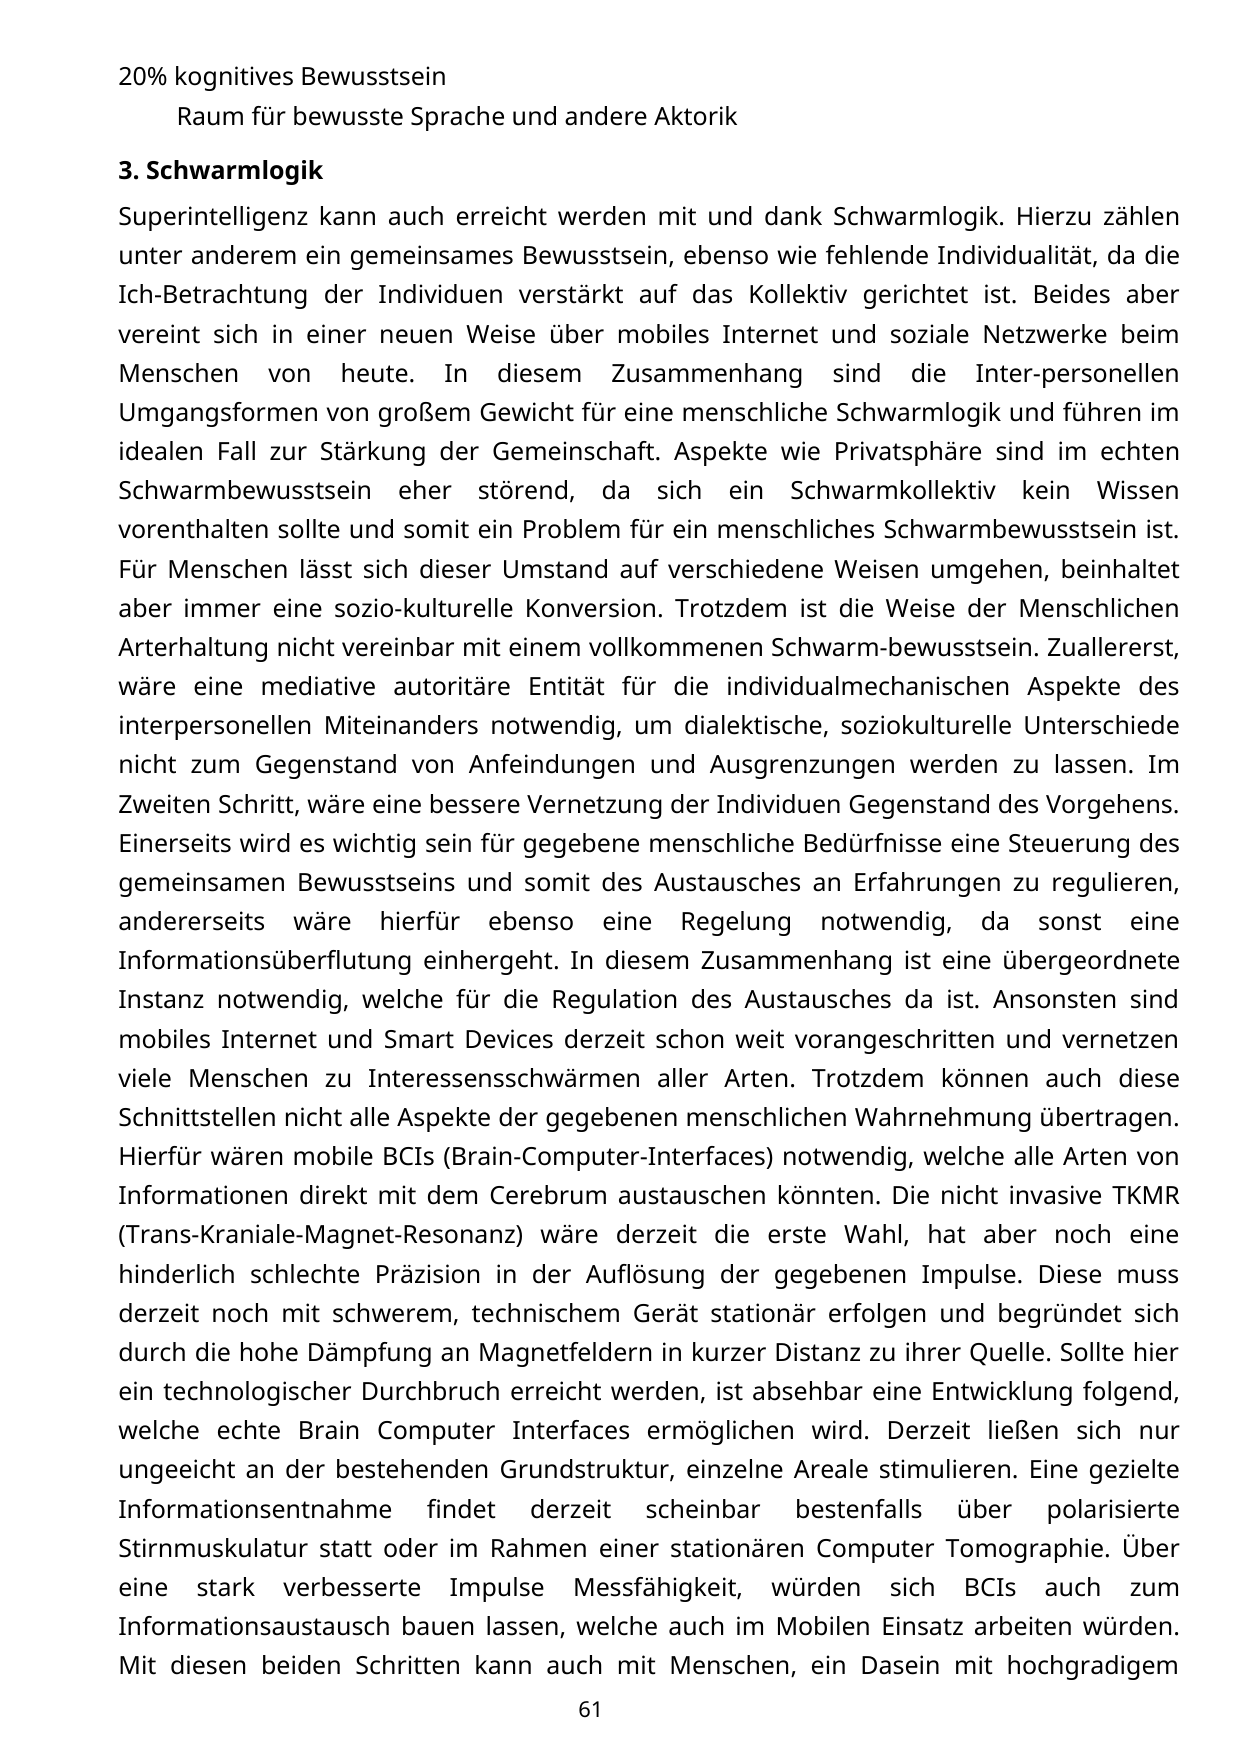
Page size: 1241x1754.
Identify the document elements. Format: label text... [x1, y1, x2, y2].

text Superintelligenz kann auch erreicht werden mit und dank Schwarmlogik. Hierzu zählen unter anderem ein gemeinsames Bewusstsein, ebenso wie fehlende Individualität, da die Ich-Betrachtung der Individuen verstärkt auf das Kollektiv gerichtet ist. Beides aber vereint sich in einer neuen Weise über mobiles Internet und soziale Netzwerke beim Menschen von heute. In diesem Zusammenhang sind die Inter-personellen Umgangsformen von großem Gewicht für eine menschliche Schwarmlogik und führen im idealen Fall zur Stärkung der Gemeinschaft. Aspekte wie Privatsphäre sind im echten Schwarmbewusstsein eher störend, da sich ein Schwarmkollektiv kein Wissen vorenthalten sollte und somit ein Problem für ein menschliches Schwarmbewusstsein ist. Für Menschen lässt sich dieser Umstand auf verschiedene Weisen umgehen, beinhaltet aber immer eine sozio-kulturelle Konversion. Trotzdem ist die Weise der Menschlichen Arterhaltung nicht vereinbar mit einem vollkommenen Schwarm-bewusstsein. Zuallererst, wäre eine mediative autoritäre Entität für die individualmechanischen Aspekte des interpersonellen Miteinanders notwendig, um dialektische, soziokulturelle Unterschiede nicht zum Gegenstand von Anfeindungen und Ausgrenzungen werden zu lassen. Im Zweiten Schritt, wäre eine bessere Vernetzung der Individuen Gegenstand des Vorgehens. Einerseits wird es wichtig sein für gegebene menschliche Bedürfnisse eine Steuerung des gemeinsamen Bewusstseins und somit des Austausches an Erfahrungen zu regulieren, andererseits wäre hierfür ebenso eine Regelung notwendig, da sonst eine Informationsüberflutung einhergeht. In diesem Zusammenhang ist eine übergeordnete Instanz notwendig, welche für die Regulation des Austausches da ist. Ansonsten sind mobiles Internet und Smart Devices derzeit schon weit vorangeschritten und vernetzen viele Menschen zu Interessensschwärmen aller Arten. Trotzdem können auch diese Schnittstellen nicht alle Aspekte der gegebenen menschlichen Wahrnehmung übertragen. Hierfür wären mobile BCIs (Brain-Computer-Interfaces) notwendig, welche alle Arten von Informationen direkt mit dem Cerebrum austauschen könnten. Die nicht invasive TKMR (Trans-Kraniale-Magnet-Resonanz) wäre derzeit die erste Wahl, hat aber noch eine hinderlich schlechte Präzision in der Auflösung der gegebenen Impulse. Diese muss derzeit noch mit schwerem, technischem Gerät stationär erfolgen und begründet sich durch die hohe Dämpfung an Magnetfeldern in kurzer Distanz zu ihrer Quelle. Sollte hier ein technologischer Durchbruch erreicht werden, ist absehbar eine Entwicklung folgend, welche echte Brain Computer Interfaces ermöglichen wird. Derzeit ließen sich nur ungeeicht an der bestehenden Grundstruktur, einzelne Areale stimulieren. Eine gezielte Informationsentnahme findet derzeit scheinbar bestenfalls über polarisierte Stirnmuskulatur statt oder im Rahmen einer stationären Computer Tomographie. Über eine stark verbesserte Impulse Messfähigkeit, würden sich BCIs auch zum Informationsaustausch bauen lassen, welche auch im Mobilen Einsatz arbeiten würden. Mit diesen beiden Schritten kann auch mit Menschen, ein Dasein mit hochgradigem [118, 199, 1181, 1682]
subtitle 3. Schwarmlogik [118, 152, 1181, 186]
text 20% kognitives Bewusstsein Raum für bewusste Sprache und andere Aktorik [118, 59, 1181, 132]
